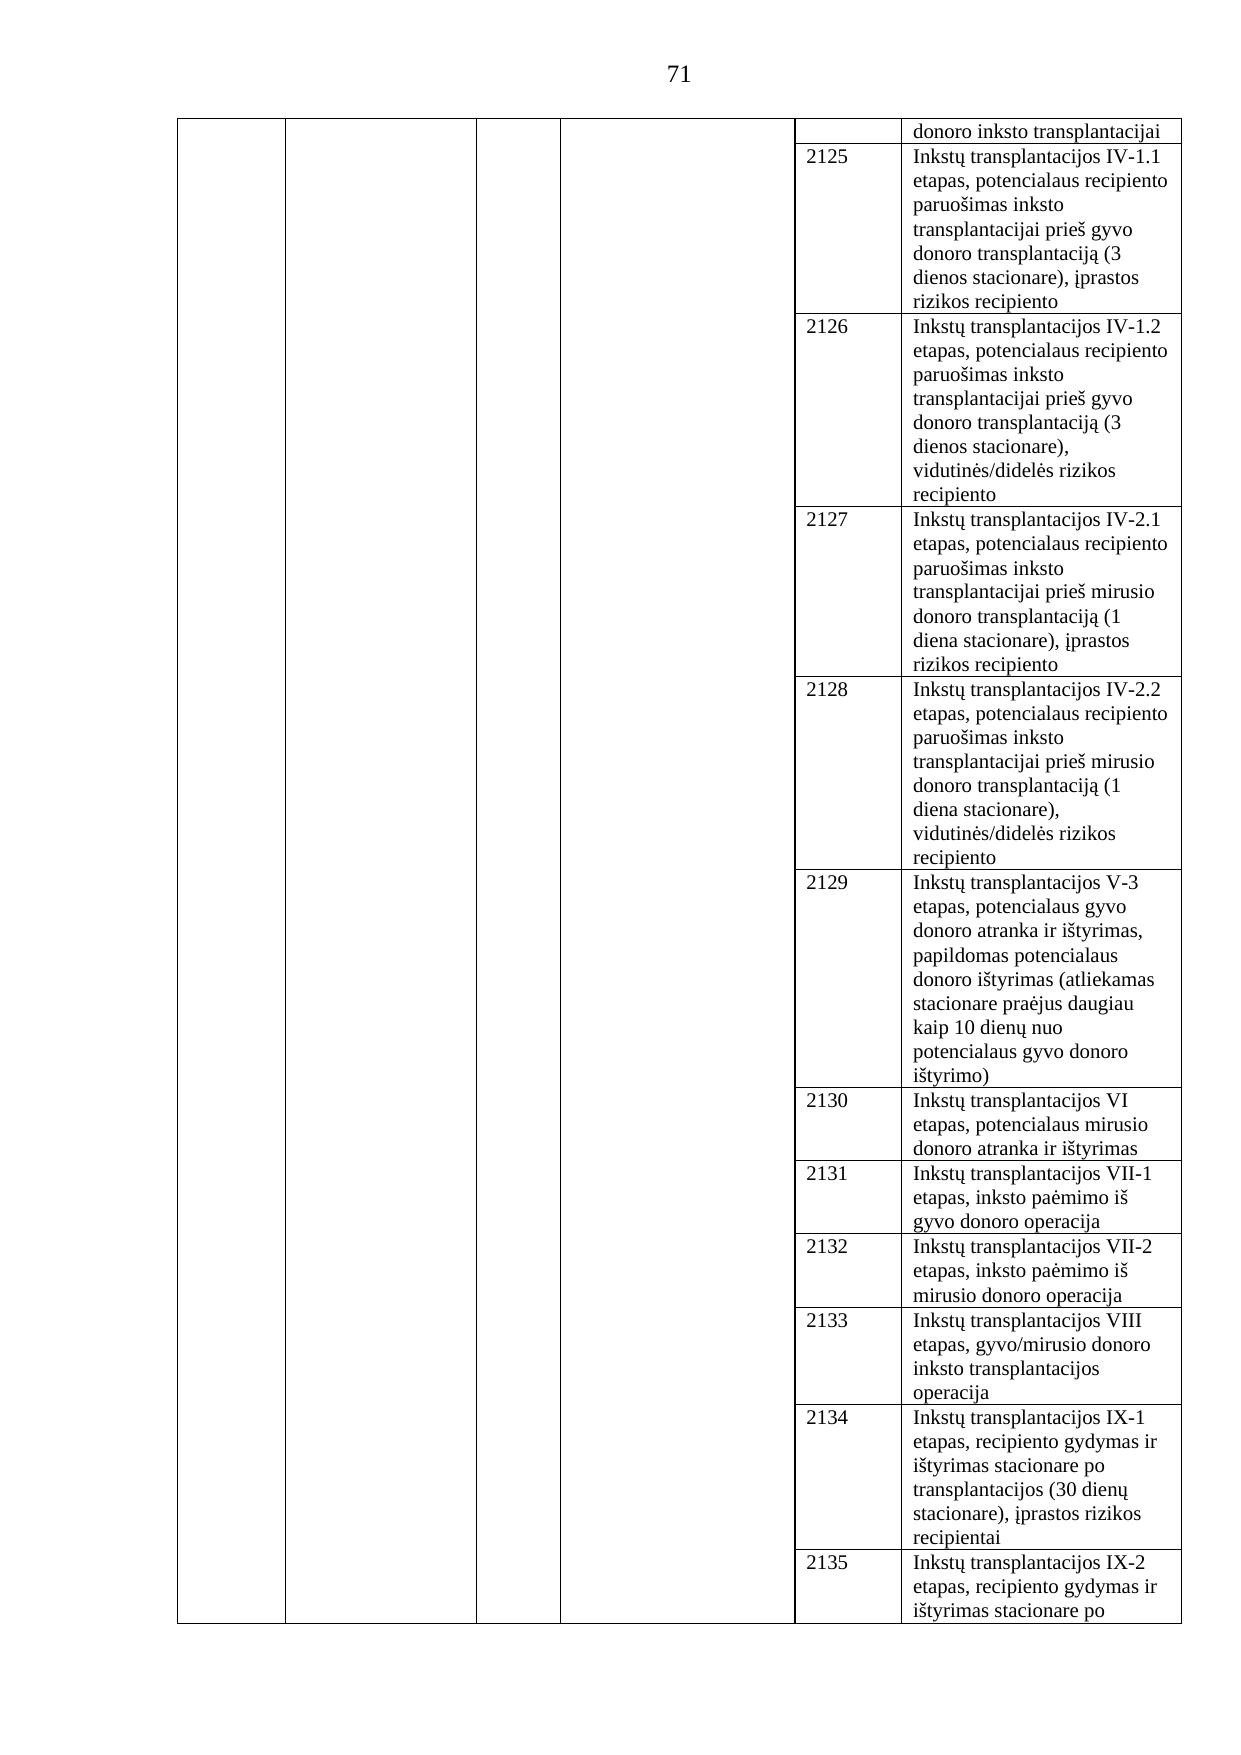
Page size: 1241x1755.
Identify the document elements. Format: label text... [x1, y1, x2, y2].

table_cell 2127 [796, 507, 901, 676]
table_cell 2130 [796, 1088, 901, 1160]
table_cell [561, 119, 794, 1622]
table_cell 2128 [796, 677, 901, 869]
table_cell Inkstų transplantacijos V-3 etapas, potencialaus gyvo donoro atranka ir ištyrimas, papildomas potencialaus donoro ištyrimas (atliekamas stacionare praėjus daugiau kaip 10 dienų nuo potencialaus gyvo donoro ištyrimo) [902, 870, 1181, 1087]
table_cell Inkstų transplantacijos IV-2.1 etapas, potencialaus recipiento paruošimas inksto transplantacijai prieš mirusio donoro transplantaciją (1 diena stacionare), įprastos rizikos recipiento [902, 507, 1181, 676]
table_cell Inkstų transplantacijos IX-1 etapas, recipiento gydymas ir ištyrimas stacionare po transplantacijos (30 dienų stacionare), įprastos rizikos recipientai [902, 1405, 1181, 1549]
table_cell 2129 [796, 870, 901, 1087]
table_cell 2133 [796, 1308, 901, 1404]
table_cell 2126 [796, 314, 901, 506]
table_cell Inkstų transplantacijos IV-2.2 etapas, potencialaus recipiento paruošimas inksto transplantacijai prieš mirusio donoro transplantaciją (1 diena stacionare), vidutinės/didelės rizikos recipiento [902, 677, 1181, 869]
table_cell 2125 [796, 144, 901, 313]
table_cell [178, 119, 285, 1622]
table_cell Inkstų transplantacijos IV-1.1 etapas, potencialaus recipiento paruošimas inksto transplantacijai prieš gyvo donoro transplantaciją (3 dienos stacionare), įprastos rizikos recipiento [902, 144, 1181, 313]
table_cell [477, 119, 560, 1622]
table_cell 2135 [796, 1550, 901, 1622]
table_cell [796, 119, 901, 143]
table_cell donoro inksto transplantacijai [902, 119, 1181, 143]
table_cell 2132 [796, 1234, 901, 1307]
table_cell 2134 [796, 1405, 901, 1549]
table_cell Inkstų transplantacijos VII-2 etapas, inksto paėmimo iš mirusio donoro operacija [902, 1234, 1181, 1307]
table_cell Inkstų transplantacijos VIII etapas, gyvo/mirusio donoro inksto transplantacijos operacija [902, 1308, 1181, 1404]
table_cell Inkstų transplantacijos IX-2 etapas, recipiento gydymas ir ištyrimas stacionare po [902, 1550, 1181, 1622]
table_cell [286, 119, 476, 1622]
table_cell 2131 [796, 1161, 901, 1233]
table_cell Inkstų transplantacijos VI etapas, potencialaus mirusio donoro atranka ir ištyrimas [902, 1088, 1181, 1160]
table_cell Inkstų transplantacijos VII-1 etapas, inksto paėmimo iš gyvo donoro operacija [902, 1161, 1181, 1233]
table_cell Inkstų transplantacijos IV-1.2 etapas, potencialaus recipiento paruošimas inksto transplantacijai prieš gyvo donoro transplantaciją (3 dienos stacionare), vidutinės/didelės rizikos recipiento [902, 314, 1181, 506]
